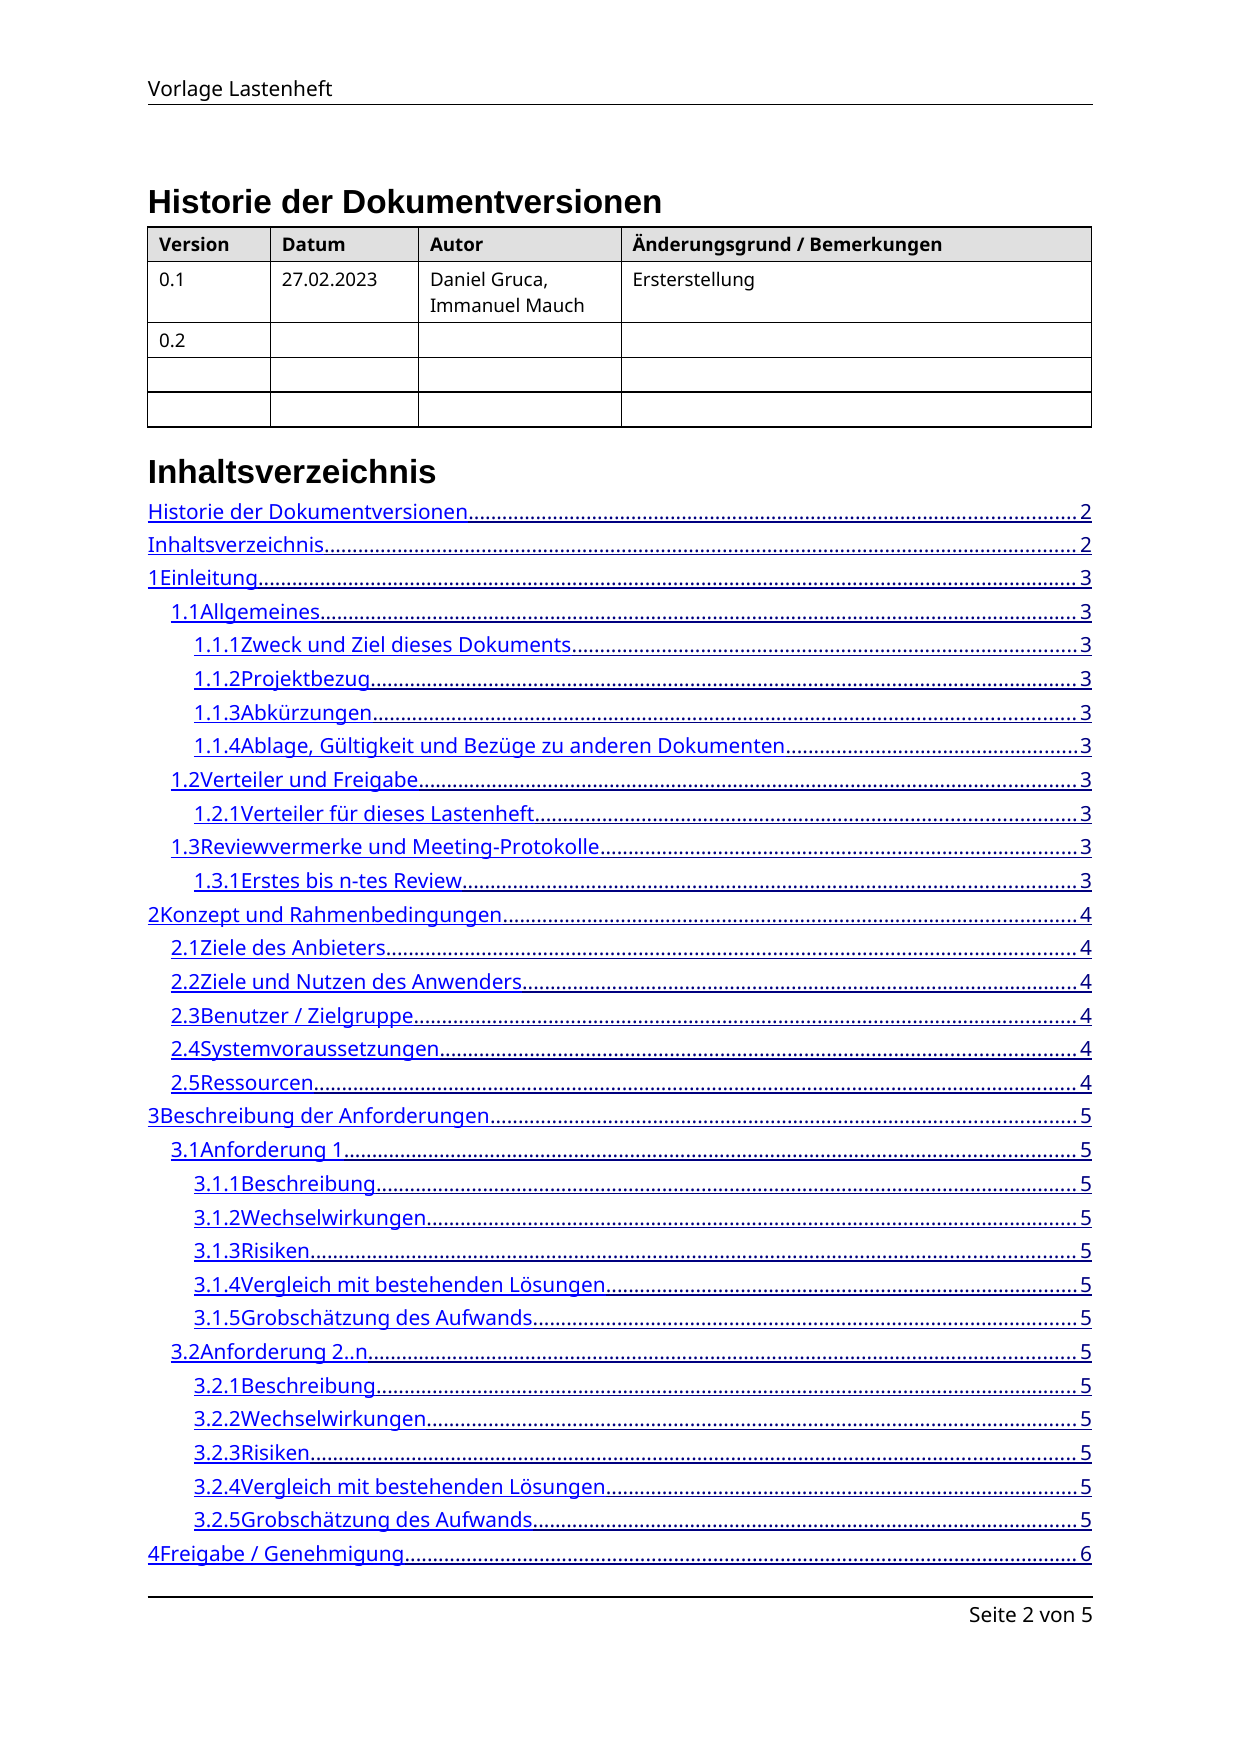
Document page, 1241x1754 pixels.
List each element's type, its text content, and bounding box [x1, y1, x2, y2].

table_header Autor [419, 228, 621, 261]
text 3.1.5 Grobschätzung des Aufwands 5 [194, 1302, 1093, 1332]
table_cell [622, 323, 1091, 357]
text 3.1 Anforderung 1 5 [171, 1134, 1093, 1164]
table_cell [148, 393, 270, 426]
text 1.1.2 Projektbezug 3 [194, 663, 1093, 693]
table_cell [148, 358, 270, 391]
text 3.1.1 Beschreibung 5 [194, 1168, 1093, 1197]
text 2 Konzept und Rahmenbedingungen 4 [148, 899, 1093, 928]
text Historie der Dokumentversionen 2 [148, 497, 1093, 526]
text 2.3 Benutzer / Zielgruppe 4 [171, 1000, 1093, 1029]
table_header Datum [271, 228, 418, 261]
text 3.1.4 Vergleich mit bestehenden Lösungen 5 [194, 1269, 1093, 1298]
text 2.4 Systemvoraussetzungen 4 [171, 1033, 1093, 1063]
text 3 Beschreibung der Anforderungen 5 [148, 1101, 1093, 1130]
table_cell 0.1 [148, 262, 270, 322]
table_cell [419, 323, 621, 357]
table_cell [419, 358, 621, 391]
text 4 Freigabe / Genehmigung 6 [148, 1538, 1093, 1567]
table_header Änderungsgrund / Bemerkungen [622, 228, 1091, 261]
text 1.1.1 Zweck und Ziel dieses Dokuments 3 [194, 629, 1093, 659]
table_cell [622, 393, 1091, 426]
text 3.2.1 Beschreibung 5 [194, 1370, 1093, 1399]
table_cell [622, 358, 1091, 391]
text 3.1.2 Wechselwirkungen 5 [194, 1202, 1093, 1231]
subtitle Inhaltsverzeichnis [148, 452, 1093, 491]
text 3.2.4 Vergleich mit bestehenden Lösungen 5 [194, 1471, 1093, 1500]
text 1.3.1 Erstes bis n-tes Review 3 [194, 865, 1093, 894]
table_cell [271, 323, 418, 357]
text 2.5 Ressourcen 4 [171, 1067, 1093, 1096]
text Inhaltsverzeichnis 2 [148, 530, 1093, 558]
table_cell 0.2 [148, 323, 270, 357]
text 1.2 Verteiler und Freigabe 3 [171, 764, 1093, 794]
text 3.1.3 Risiken 5 [194, 1235, 1093, 1265]
text 2.1 Ziele des Anbieters 4 [171, 932, 1093, 962]
text 1.1.4 Ablage, Gültigkeit und Bezüge zu anderen Dokumenten 3 [194, 731, 1093, 760]
text 3.2.3 Risiken 5 [194, 1437, 1093, 1467]
table_cell [271, 393, 418, 426]
text 1.1.3 Abkürzungen 3 [194, 697, 1093, 726]
table_cell [271, 358, 418, 391]
table_cell Ersterstellung [622, 262, 1091, 322]
table_header Version [148, 228, 270, 261]
subtitle Historie der Dokumentversionen [148, 182, 1093, 220]
text 3.2 Anforderung 2..n 5 [171, 1336, 1093, 1366]
text 3.2.2 Wechselwirkungen 5 [194, 1403, 1093, 1433]
text 1.1 Allgemeines 3 [171, 596, 1093, 625]
text 1 Einleitung 3 [148, 562, 1093, 592]
text 2.2 Ziele und Nutzen des Anwenders 4 [171, 966, 1093, 996]
text 1.2.1 Verteiler für dieses Lastenheft 3 [194, 798, 1093, 827]
table_cell 27.02.2023 [271, 262, 418, 322]
table_cell [419, 393, 621, 426]
text 3.2.5 Grobschätzung des Aufwands 5 [194, 1504, 1093, 1534]
table_cell Daniel Gruca, Immanuel Mauch [419, 262, 621, 322]
text 1.3 Reviewvermerke und Meeting-Protokolle 3 [171, 831, 1093, 861]
